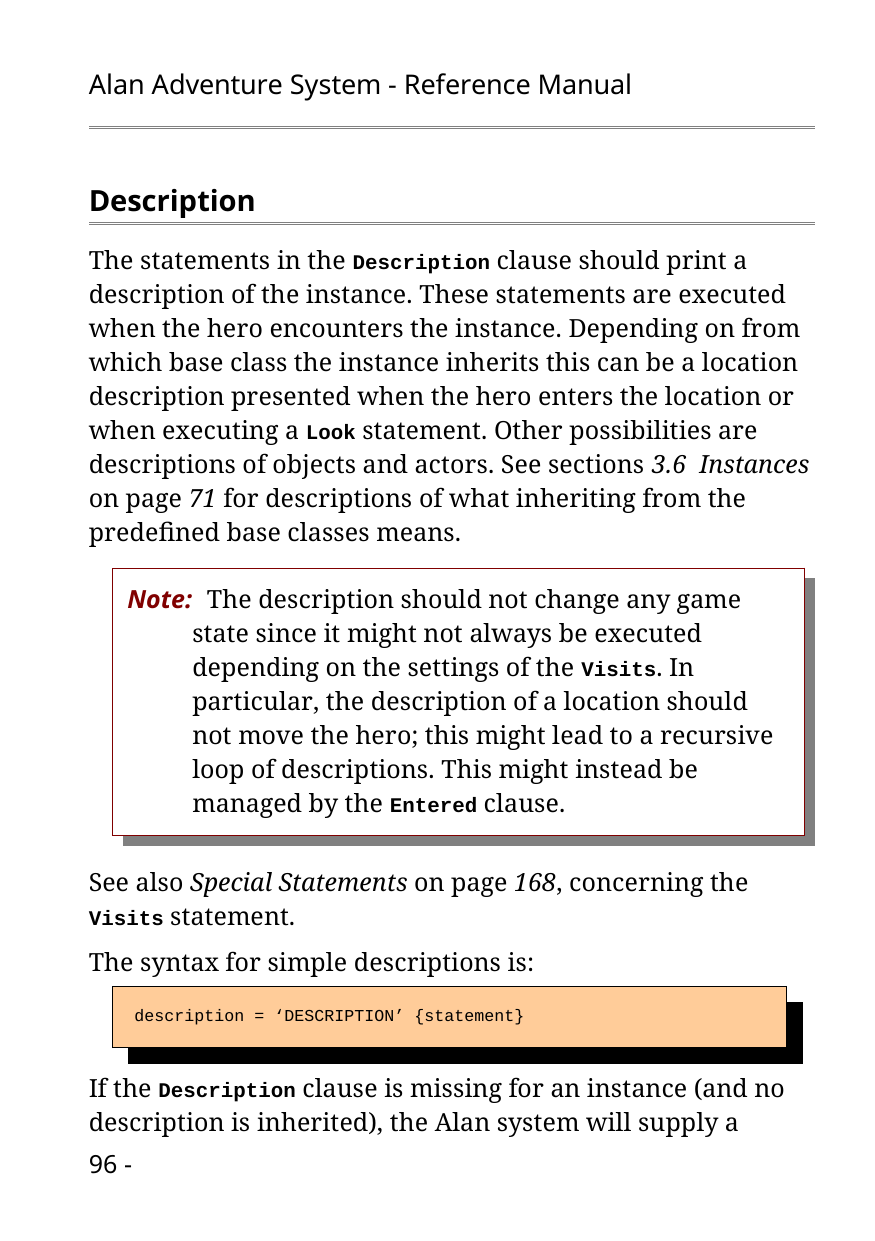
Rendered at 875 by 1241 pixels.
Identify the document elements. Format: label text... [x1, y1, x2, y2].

subtitle Description [88, 180, 815, 224]
text description = ‘DESCRIPTION’ {statement} [113, 987, 786, 1047]
list The description should not change any game state since it might not always be executed depending on the settings of the Visits. In particular, the description of a location should not move the hero; this might lead to a recursive loop of descriptions. This might instead be managed by the Entered clause. [113, 569, 804, 835]
text See also Special Statements on page 134, concerning the Visits statement. [88, 864, 815, 932]
text The statements in the Description clause should print a description of the instance. These statements are executed when the hero encounters the instance. Depending on from which base class the instance inherits this can be a location description presented when the hero enters the location or when executing a Look statement. Other possibilities are descriptions of objects and actors. See sections 3.6 Instances on page 56 for descriptions of what inheriting from the predefined base classes means. [88, 243, 815, 549]
text The syntax for simple descriptions is: [88, 945, 815, 979]
text If the Description clause is missing for an instance (and no description is inherited), the Alan system will supply a [88, 1071, 815, 1138]
